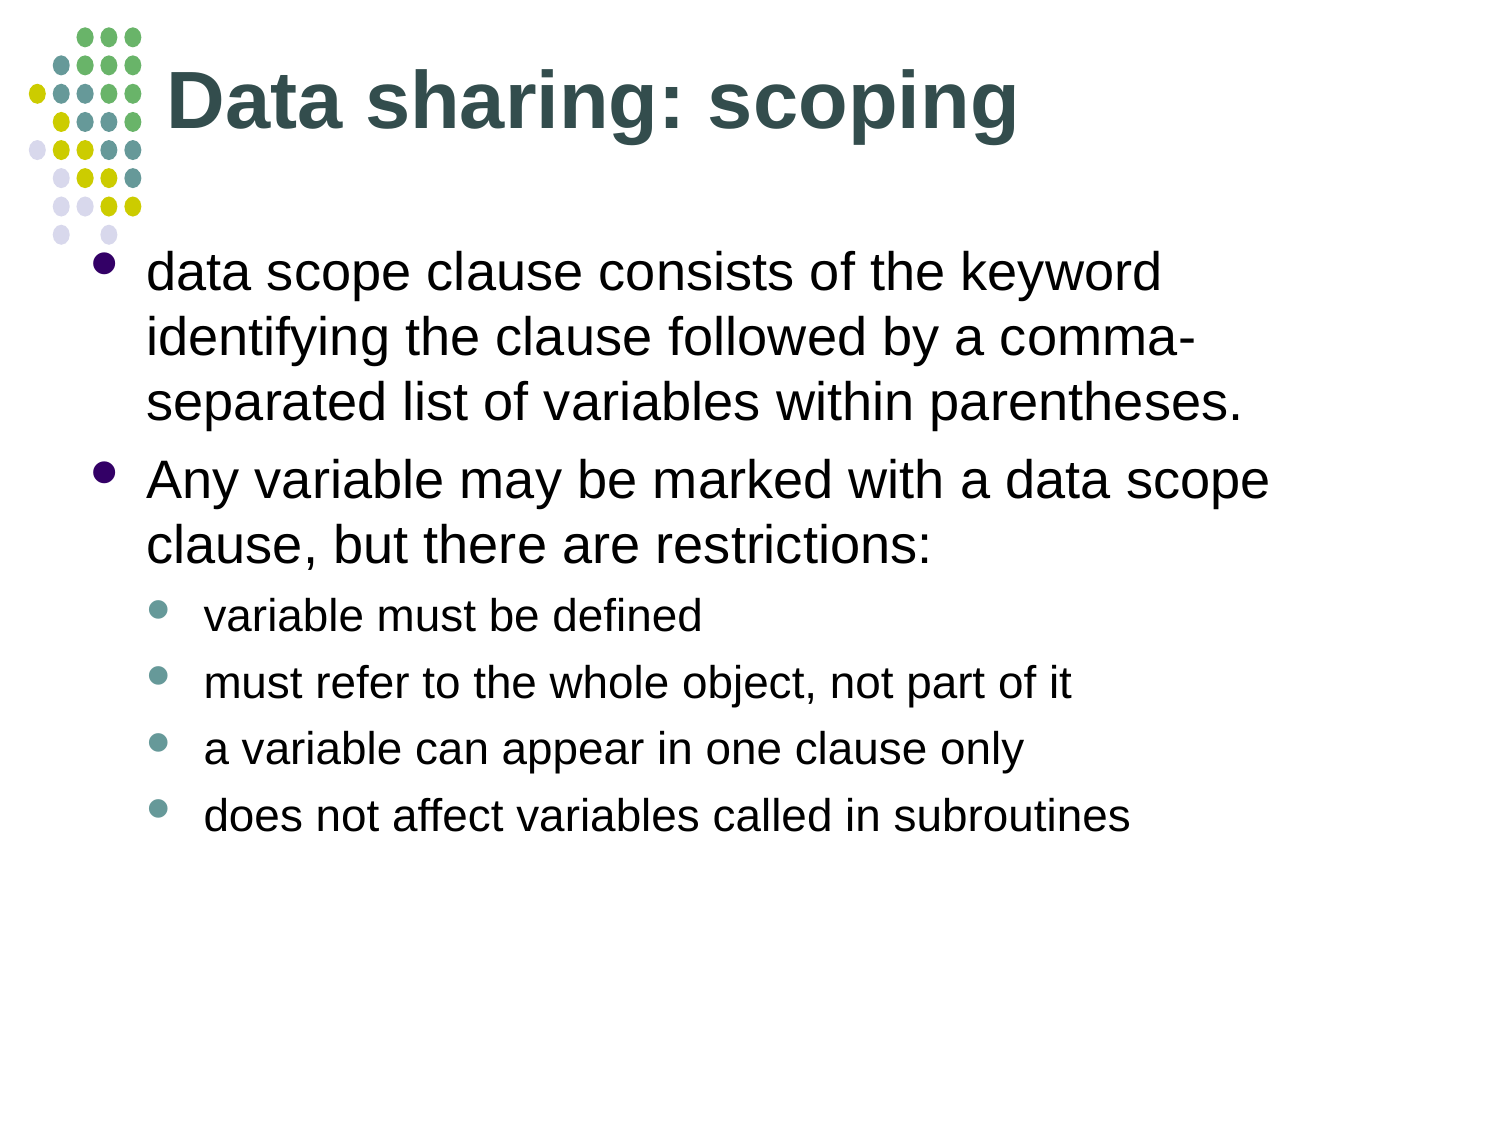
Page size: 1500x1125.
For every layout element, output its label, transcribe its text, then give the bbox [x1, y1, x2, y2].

list data scope clause consists of the keyword identifying the clause followed by a comma-separated list of variables within parentheses. Any variable may be marked with a data scope clause, but there are restrictions: variable must be defined must refer to the whole object, not part of it a variable can appear in one clause only does not affect variables called in subroutines [75, 228, 1426, 1006]
title Data sharing: scoping [151, 40, 1390, 176]
